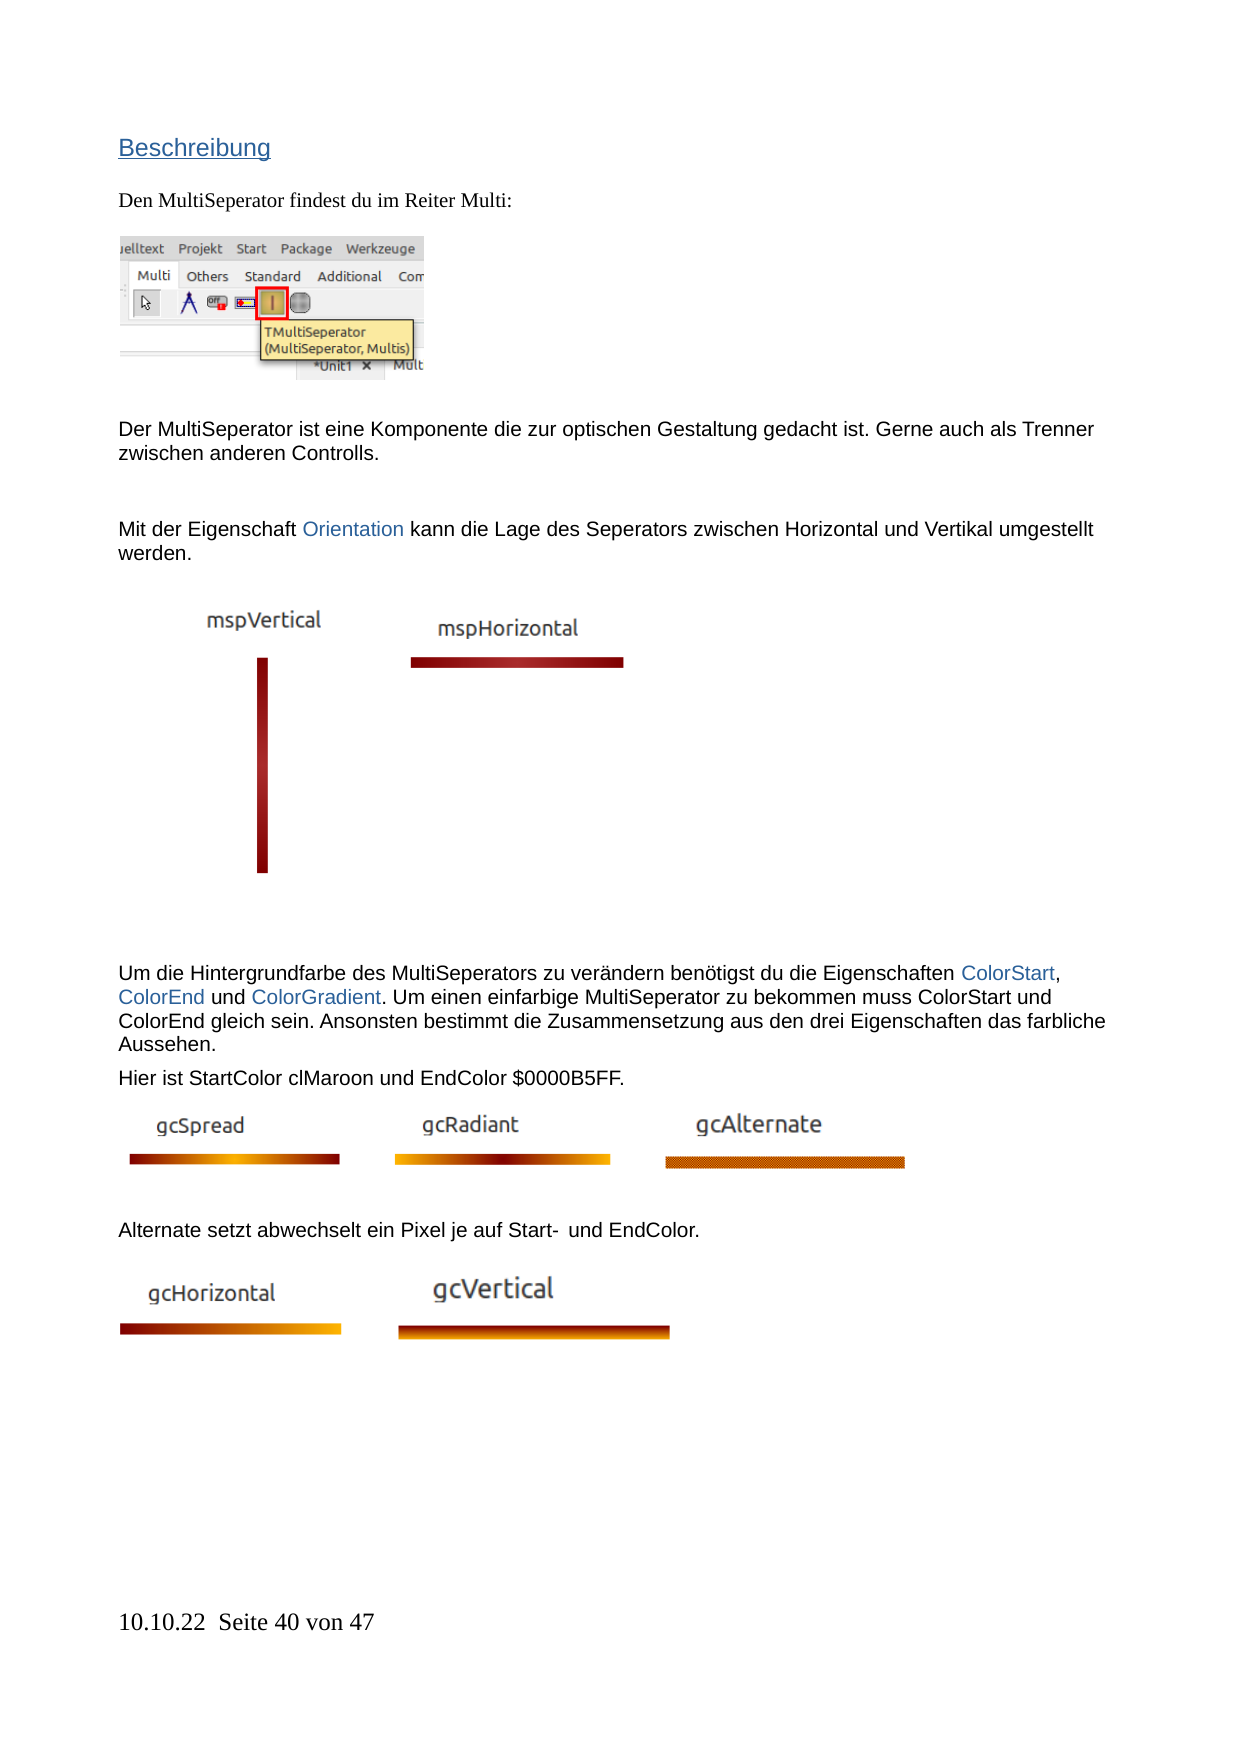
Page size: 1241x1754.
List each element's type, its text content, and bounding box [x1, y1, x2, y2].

picture [377, 1271, 678, 1345]
subtitle Beschreibung [118, 133, 1122, 161]
text Um die Hintergrundfarbe des MultiSeperators zu verändern benötigst du die Eigenschaften ColorStart, ColorEnd und ColorGradient. Um einen einfarbige MultiSeperator zu bekommen muss ColorStart und ColorEnd gleich sein. Ansonsten bestimmt die Zusammensetzung aus den drei Eigenschaften das farbliche Aussehen. [118, 962, 1122, 1057]
text Den MultiSeperator findest du im Reiter Multi: [118, 188, 1122, 212]
text Mit der Eigenschaft Orientation kann die Lage des Seperators zwischen Horizontal und Vertikal umgestellt werden. [118, 518, 1122, 565]
picture [381, 1105, 620, 1179]
picture [396, 609, 633, 684]
picture [108, 1272, 349, 1348]
picture [188, 605, 338, 885]
picture [643, 1105, 918, 1177]
text Hier ist StartColor clMaroon und EndColor $0000B5FF. [118, 1071, 1122, 1089]
text Alternate setzt abwechselt ein Pixel je auf Start- und EndColor. [118, 1218, 1122, 1242]
text Der MultiSeperator ist eine Komponente die zur optischen Gestaltung gedacht ist. Gerne auch als Trenner zwischen anderen Controlls. [118, 418, 1122, 465]
picture [115, 1111, 349, 1178]
picture [120, 236, 424, 380]
